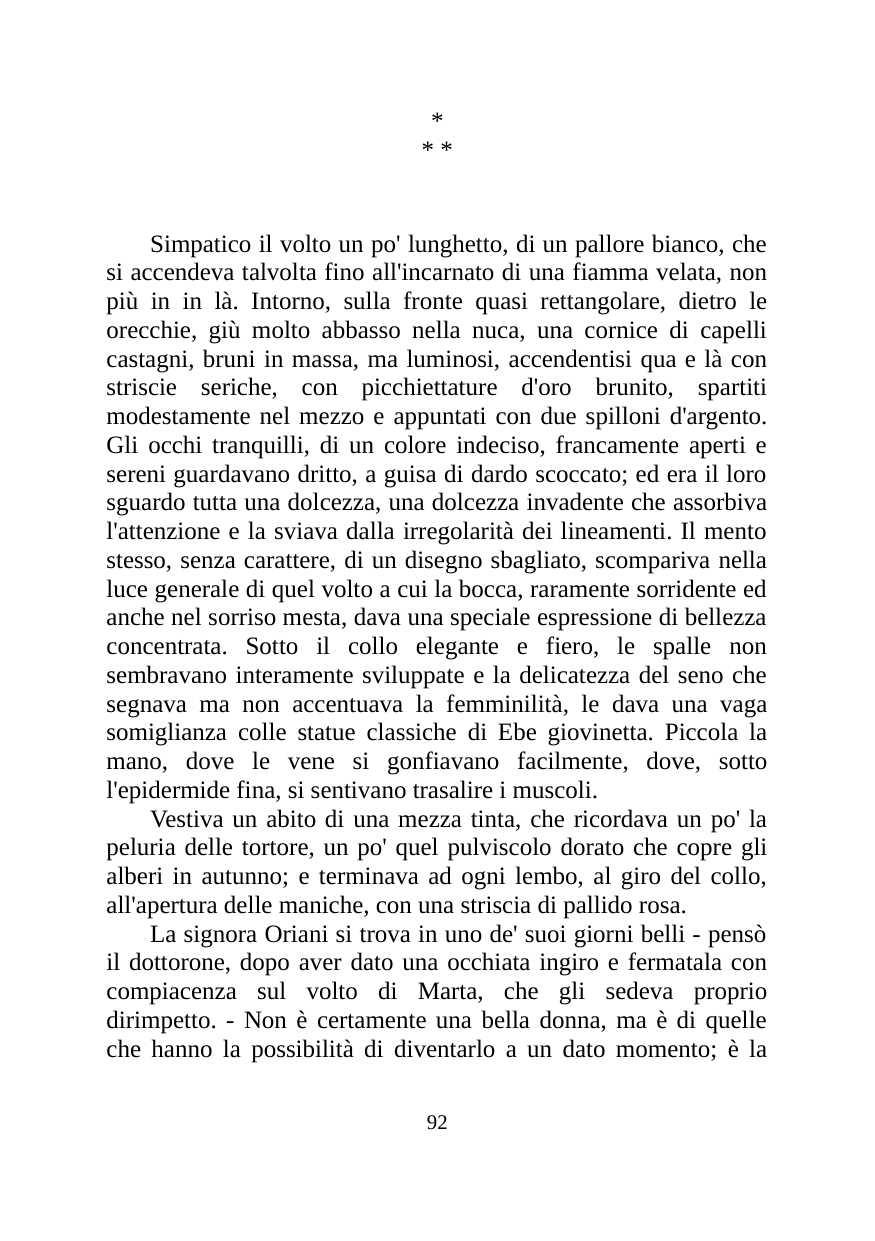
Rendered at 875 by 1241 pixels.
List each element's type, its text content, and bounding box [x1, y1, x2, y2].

text Vestiva un abito di una mezza tinta, che ricordava un po' la peluria delle tortore, un po' quel pulviscolo dorato che copre gli alberi in autunno; e terminava ad ogni lembo, al giro del collo, all'apertura delle maniche, con una striscia di pallido rosa. [106, 804, 768, 919]
text Simpatico il volto un po' lunghetto, di un pallore bianco, che si accendeva talvolta fino all'incarnato di una fiamma velata, non più in in là. Intorno, sulla fronte quasi rettangolare, dietro le orecchie, giù molto abbasso nella nuca, una cornice di capelli castagni, bruni in massa, ma luminosi, accendentisi qua e là con striscie seriche, con picchiettature d'oro brunito, spartiti modestamente nel mezzo e appuntati con due spilloni d'argento. Gli occhi tranquilli, di un colore indeciso, francamente aperti e sereni guardavano dritto, a guisa di dardo scoccato; ed era il loro sguardo tutta una dolcezza, una dolcezza invadente che assorbiva l'attenzione e la sviava dalla irregolarità dei lineamenti. Il mento stesso, senza carattere, di un disegno sbagliato, scompariva nella luce generale di quel volto a cui la bocca, raramente sorridente ed anche nel sorriso mesta, dava una speciale espressione di bellezza concentrata. Sotto il collo elegante e fiero, le spalle non sembravano interamente sviluppate e la delicatezza del seno che segnava ma non accentuava la femminilità, le dava una vaga somiglianza colle statue classiche di Ebe giovinetta. Piccola la mano, dove le vene si gonfiavano facilmente, dove, sotto l'epidermide fina, si sentivano trasalire i muscoli. [106, 229, 768, 804]
text * * * [106, 106, 768, 164]
text La signora Oriani si trova in uno de' suoi giorni belli - pensò il dottorone, dopo aver dato una occhiata ingiro e fermatala con compiacenza sul volto di Marta, che gli sedeva proprio dirimpetto. - Non è certamente una bella donna, ma è di quelle che hanno la possibilità di diventarlo a un dato momento; è la [106, 919, 768, 1062]
